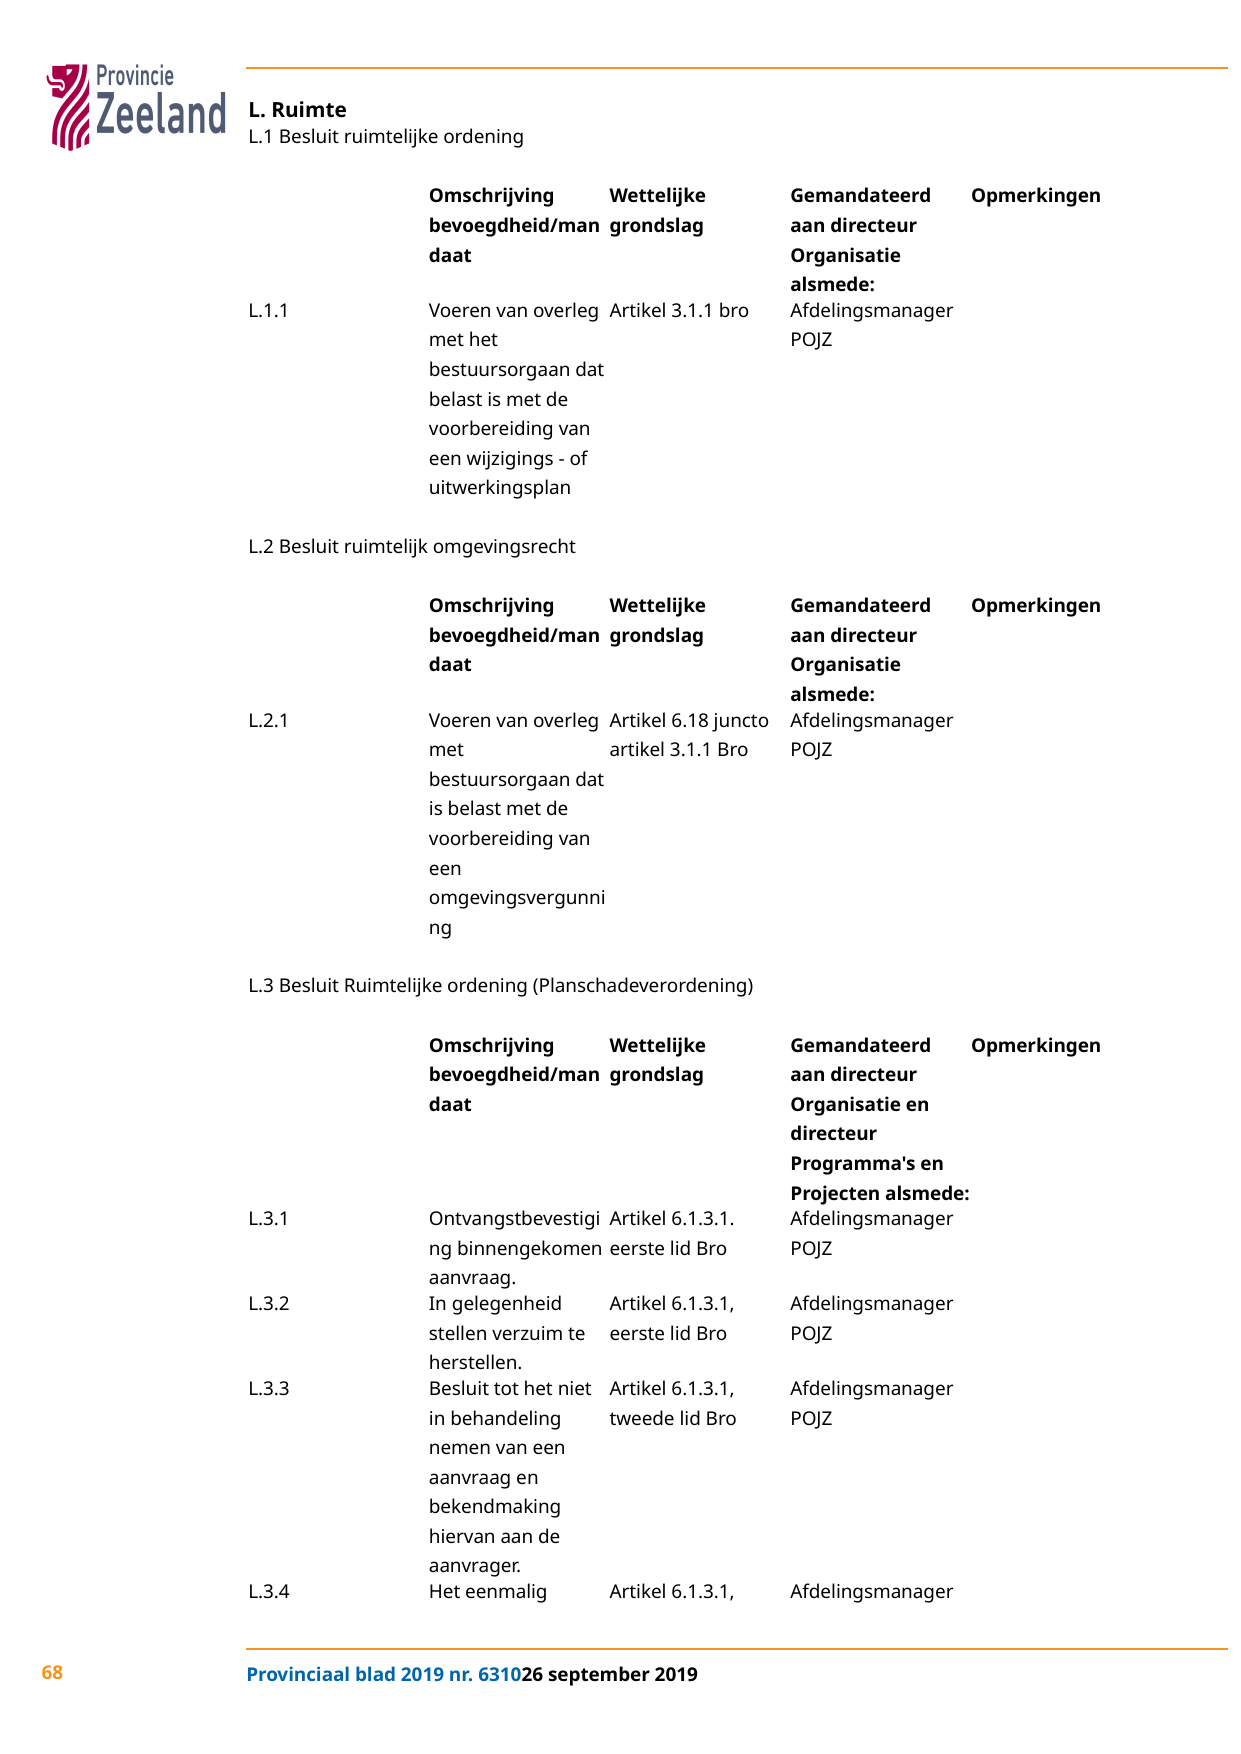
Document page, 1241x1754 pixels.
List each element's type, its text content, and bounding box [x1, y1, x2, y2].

table_header Opmerkingen [971, 593, 1152, 707]
table_header Gemandateerd aan directeur Organisatie alsmede: [790, 183, 971, 297]
table_cell Ontvangstbevestiging binnengekomen aanvraag. [429, 1205, 609, 1290]
table_cell L.1.1 [248, 297, 429, 500]
table_cell L.3.1 [248, 1205, 429, 1290]
table_cell Artikel 6.1.3.1. eerste lid Bro [609, 1205, 790, 1290]
table_header Omschrijving bevoegdheid/mandaat [429, 183, 609, 297]
table_header [248, 183, 429, 297]
table_header Omschrijving bevoegdheid/mandaat [429, 593, 609, 707]
table_cell [971, 1205, 1152, 1290]
table_cell L.2.1 [248, 707, 429, 940]
text L. Ruimte [248, 95, 1152, 123]
table_cell [971, 1579, 1152, 1604]
table_cell [971, 707, 1152, 940]
table_cell Voeren van overleg met bestuursorgaan dat is belast met de voorbereiding van een omgevingsvergunning [429, 707, 609, 940]
table_header [248, 593, 429, 707]
text L.2 Besluit ruimtelijk omgevingsrecht [248, 533, 1152, 559]
table_cell In gelegenheid stellen verzuim te herstellen. [429, 1290, 609, 1375]
table_cell Voeren van overleg met het bestuursorgaan dat belast is met de voorbereiding van een wijzigings - of uitwerkingsplan [429, 297, 609, 500]
table_cell Artikel 6.1.3.1, tweede lid Bro [609, 1375, 790, 1578]
table_cell Afdelingsmanager [790, 1579, 971, 1604]
table_cell Het eenmalig [429, 1579, 609, 1604]
table_cell L.3.4 [248, 1579, 429, 1604]
picture [41, 47, 231, 172]
table_cell Afdelingsmanager POJZ [790, 297, 971, 500]
table_header Gemandateerd aan directeur Organisatie en directeur Programma's en Projecten alsmede: [790, 1032, 971, 1205]
table_cell Afdelingsmanager POJZ [790, 1375, 971, 1578]
table_header Omschrijving bevoegdheid/mandaat [429, 1032, 609, 1205]
table_cell [971, 297, 1152, 500]
table_cell Artikel 6.1.3.1, eerste lid Bro [609, 1290, 790, 1375]
table_cell [971, 1290, 1152, 1375]
table_header Wettelijke grondslag [609, 1032, 790, 1205]
table_header Opmerkingen [971, 183, 1152, 297]
table_cell Afdelingsmanager POJZ [790, 1205, 971, 1290]
table_header Opmerkingen [971, 1032, 1152, 1205]
table_cell Artikel 3.1.1 bro [609, 297, 790, 500]
text L.3 Besluit Ruimtelijke ordening (Planschadeverordening) [248, 972, 1152, 998]
table_cell L.3.2 [248, 1290, 429, 1375]
table_cell Artikel 6.18 juncto artikel 3.1.1 Bro [609, 707, 790, 940]
table_cell Afdelingsmanager POJZ [790, 1290, 971, 1375]
table_cell [971, 1375, 1152, 1578]
table_cell L.3.3 [248, 1375, 429, 1578]
table_header Wettelijke grondslag [609, 183, 790, 297]
text L.1 Besluit ruimtelijke ordening [248, 123, 1152, 149]
table_cell Besluit tot het niet in behandeling nemen van een aanvraag en bekendmaking hiervan aan de aanvrager. [429, 1375, 609, 1578]
table_cell Afdelingsmanager POJZ [790, 707, 971, 940]
table_header Gemandateerd aan directeur Organisatie alsmede: [790, 593, 971, 707]
table_header Wettelijke grondslag [609, 593, 790, 707]
table_cell Artikel 6.1.3.1, [609, 1579, 790, 1604]
table_header [248, 1032, 429, 1205]
